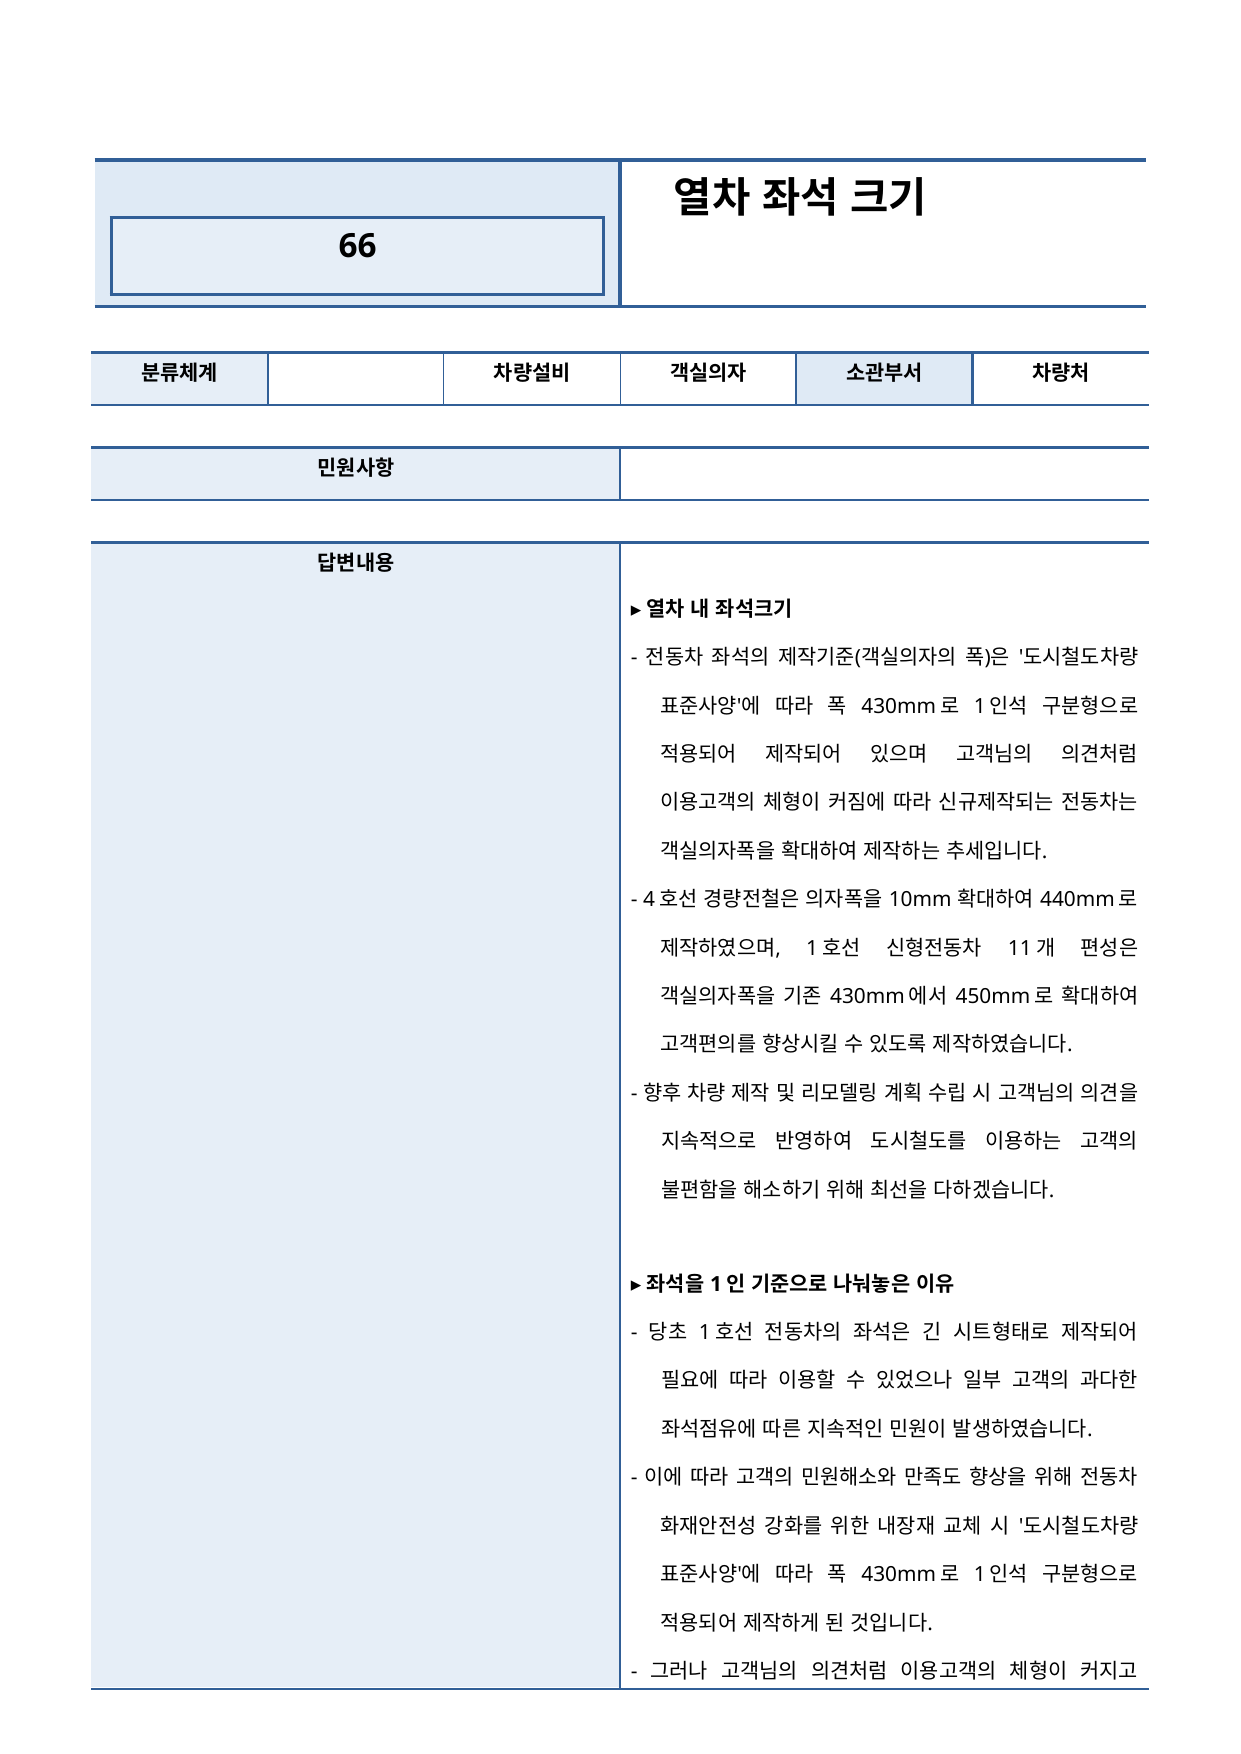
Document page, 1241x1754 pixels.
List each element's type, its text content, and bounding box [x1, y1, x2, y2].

table_header 소관부서 [797, 354, 971, 404]
table_header 열차 좌석 크기 [622, 162, 1146, 305]
table_header 민원사항 [91, 449, 619, 499]
table_header 66 [113, 219, 602, 293]
table_header 차량처 [974, 354, 1149, 404]
table_header [269, 354, 443, 404]
table_header 객실의자 [621, 354, 795, 404]
table_header [621, 449, 1149, 499]
table_header [95, 162, 618, 305]
table_header ▸ 열차 내 좌석크기 - 전동차 좌석의 제작기준(객실의자의 폭)은 '도시철도차량 표준사양'에 따라 폭 430mm로 1인석 구분형으로 적용되어 제작되어 있으며 고객님의 의견처럼 이용고객의 체형이 커짐에 따라 신규제작되는 전동차는 객실의자폭을 확대하여 제작하는 추세입니다. - 4호선 경량전철은 의자폭을 10mm 확대하여 440mm로 제작하였으며, 1호선 신형전동차 11개 편성은 객실의자폭을 기존 430mm에서 450mm로 확대하여 고객편의를 향상시킬 수 있도록 제작하였습니다. - 향후 차량 제작 및 리모델링 계획 수립 시 고객님의 의견을 지속적으로 반영하여 도시철도를 이용하는 고객의 불편함을 해소하기 위해 최선을 다하겠습니다. ▸ 좌석을 1인 기준으로 나눠놓은 이유 - 당초 1호선 전동차의 좌석은 긴 시트형태로 제작되어 필요에 따라 이용할 수 있었으나 일부 고객의 과다한 좌석점유에 따른 지속적인 민원이 발생하였습니다. - 이에 따라 고객의 민원해소와 만족도 향상을 위해 전동차 화재안전성 강화를 위한 내장재 교체 시 '도시철도차량 표준사양'에 따라 폭 430mm로 1인석 구분형으로 적용되어 제작하게 된 것입니다. - 그러나 고객님의 의견처럼 이용고객의 체형이 커지고 [621, 544, 1149, 1687]
table_header 차량설비 [444, 354, 620, 404]
table_header 답변내용 [91, 544, 619, 1687]
table_header 분류체계 [91, 354, 267, 404]
